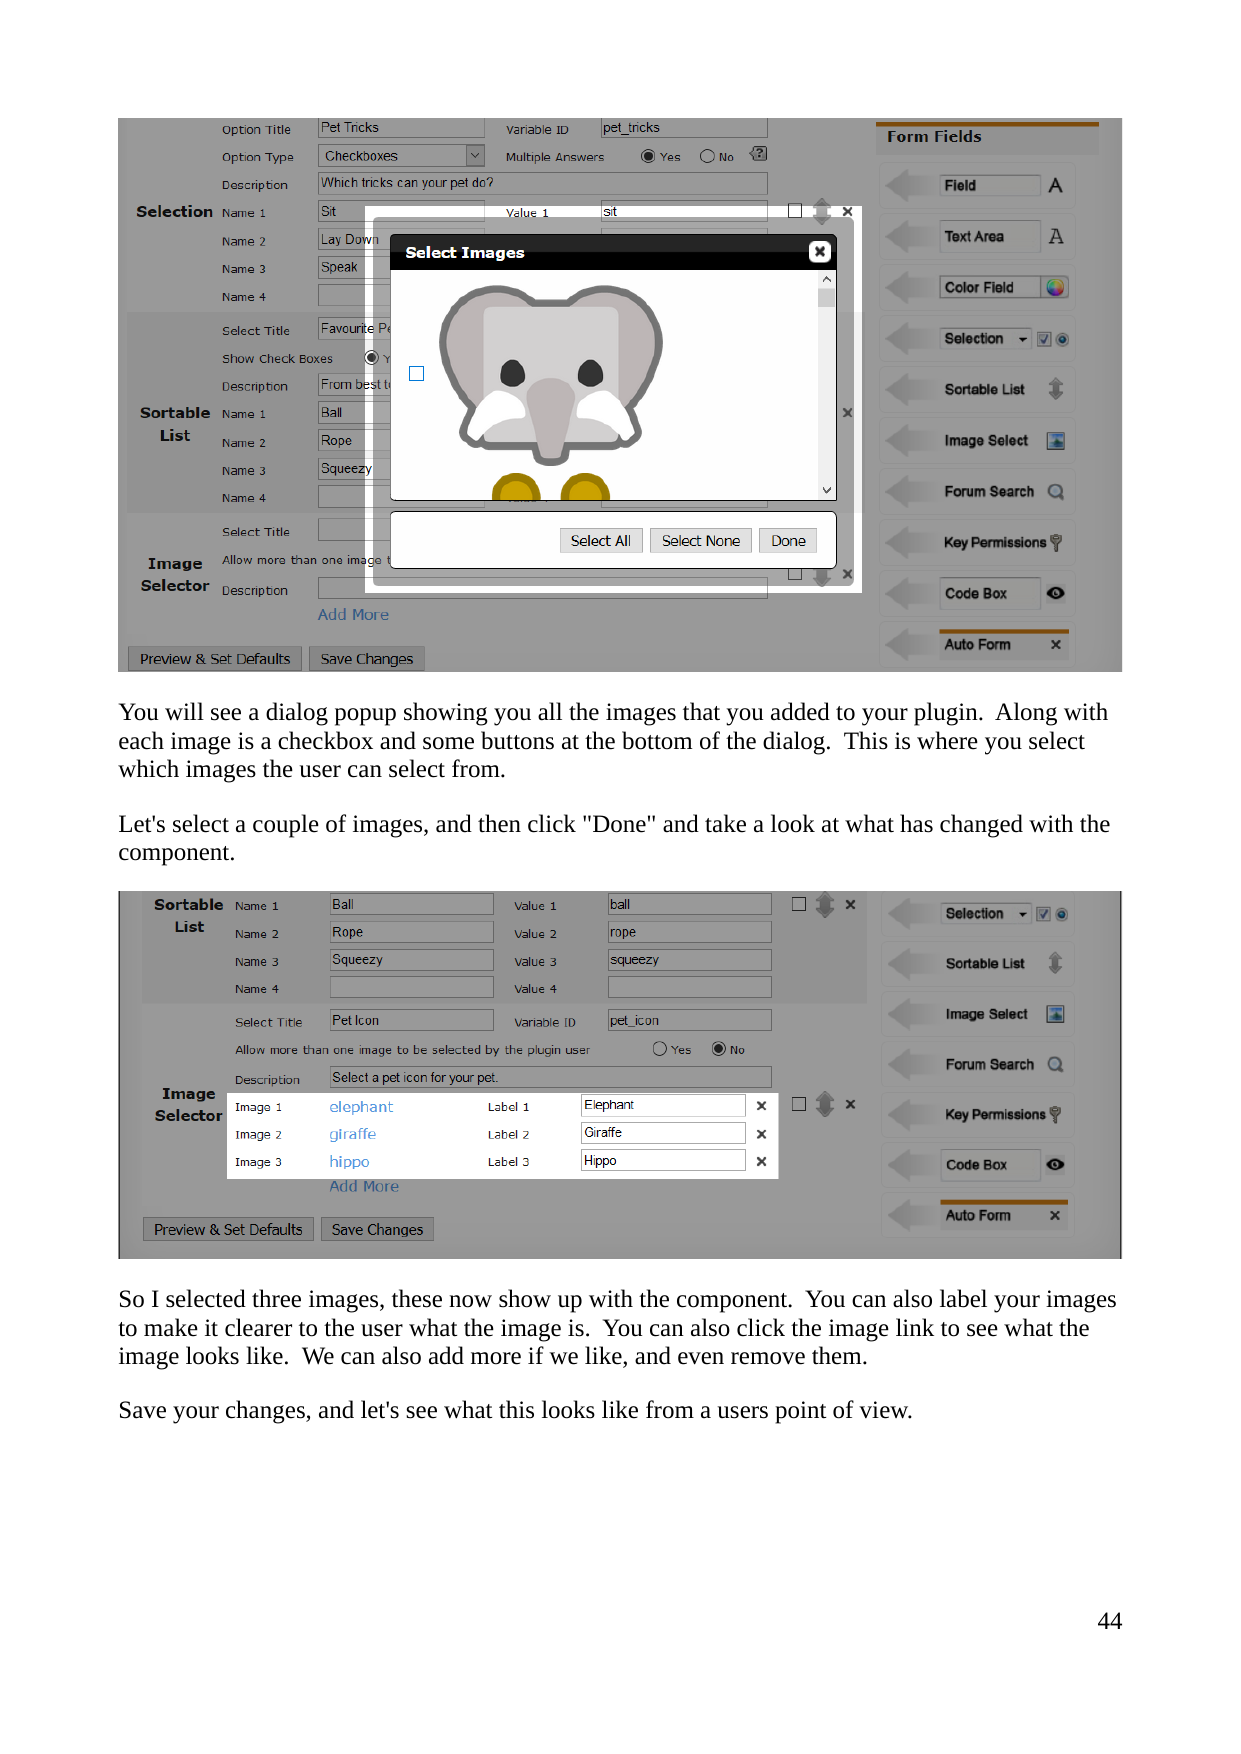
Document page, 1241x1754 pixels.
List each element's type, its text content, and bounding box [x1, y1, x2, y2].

text So I selected three images, these now show up with the component. You can also label your images to make it clearer to the user what the image is. You can also click the image link to see what the image looks like. We can also add more if we like, and even remove them. [118, 1284, 1122, 1370]
text Save your changes, and let's see what this looks like from a users point of view. [118, 1396, 1122, 1424]
text You will see a dialog popup showing you all the images that you added to your plugin. Along with each image is a checkbox and some buttons at the bottom of the dialog. This is where you select which images the user can select from. [118, 697, 1122, 783]
picture [118, 118, 1123, 672]
picture [118, 891, 1123, 1259]
text Let's select a couple of images, and then click "Done" and take a look at what has changed with the component. [118, 809, 1122, 866]
